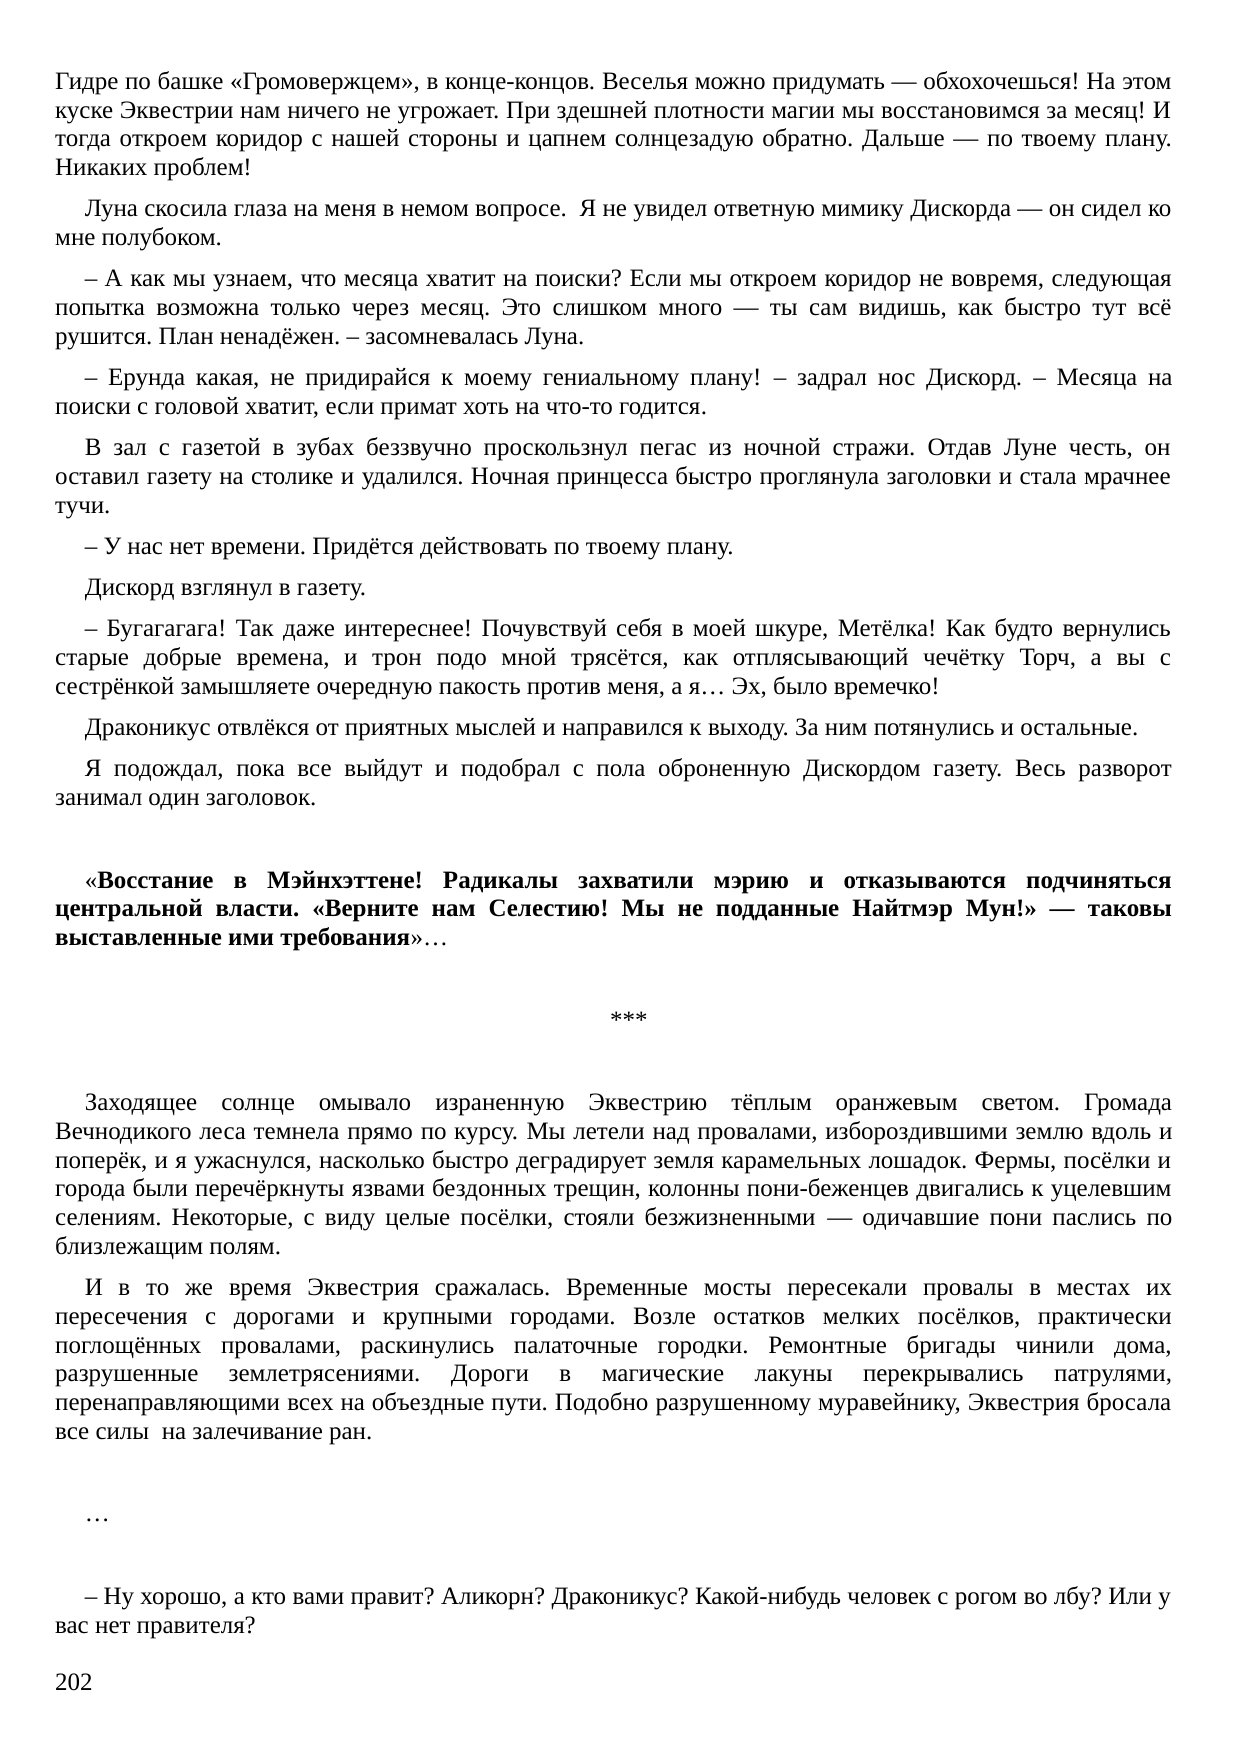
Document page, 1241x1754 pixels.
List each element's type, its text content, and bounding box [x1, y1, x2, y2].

text *** [55, 1005, 1173, 1033]
text Я подождал, пока все выйдут и подобрал с пола оброненную Дискордом газету. Весь разворот занимал один заголовок. [55, 753, 1173, 811]
text – А как мы узнаем, что месяца хватит на поиски? Если мы откроем коридор не вовремя, следующая попытка возможна только через месяц. Это слишком много — ты сам видишь, как быстро тут всё рушится. План ненадёжен. – засомневалась Луна. [55, 263, 1173, 350]
text В зал с газетой в зубах беззвучно проскользнул пегас из ночной стражи. Отдав Луне честь, он оставил газету на столике и удалился. Ночная принцесса быстро проглянула заголовки и стала мрачнее тучи. [55, 432, 1173, 518]
text Драконикус отвлёкся от приятных мыслей и направился к выходу. За ним потянулись и остальные. [55, 712, 1173, 741]
text – Ерунда какая, не придирайся к моему гениальному плану! – задрал нос Дискорд. – Месяца на поиски с головой хватит, если примат хоть на что-то годится. [55, 362, 1173, 420]
text – Ну хорошо, а кто вами правит? Аликорн? Драконикус? Какой-нибудь человек с рогом во лбу? Или у вас нет правителя? [55, 1581, 1173, 1638]
text Заходящее солнце омывало израненную Эквестрию тёплым оранжевым светом. Громада Вечнодикого леса темнела прямо по курсу. Мы летели над провалами, избороздившими землю вдоль и поперёк, и я ужаснулся, насколько быстро деградирует земля карамельных лошадок. Фермы, посёлки и города были перечёркнуты язвами бездонных трещин, колонны пони-беженцев двигались к уцелевшим селениям. Некоторые, с виду целые посёлки, стояли безжизненными — одичавшие пони паслись по близлежащим полям. [55, 1087, 1173, 1260]
text Гидре по башке «Громовержцем», в конце-концов. Веселья можно придумать — обхохочешься! На этом куске Эквестрии нам ничего не угрожает. При здешней плотности магии мы восстановимся за месяц! И тогда откроем коридор с нашей стороны и цапнем солнцезадую обратно. Дальше — по твоему плану. Никаких проблем! [55, 66, 1173, 181]
text … [55, 1498, 1173, 1527]
text – Бугагагага! Так даже интереснее! Почувствуй себя в моей шкуре, Метёлка! Как будто вернулись старые добрые времена, и трон подо мной трясётся, как отплясывающий чечётку Торч, а вы с сестрёнкой замышляете очередную пакость против меня, а я… Эх, было времечко! [55, 613, 1173, 700]
text «Восстание в Мэйнхэттене! Радикалы захватили мэрию и отказываются подчиняться центральной власти. «Верните нам Селестию! Мы не подданные Найтмэр Мун!» — таковы выставленные ими требования»… [55, 865, 1173, 951]
text Луна скосила глаза на меня в немом вопросе. Я не увидел ответную мимику Дискорда — он сидел ко мне полубоком. [55, 193, 1173, 251]
text – У нас нет времени. Придётся действовать по твоему плану. [55, 531, 1173, 560]
text И в то же время Эквестрия сражалась. Временные мосты пересекали провалы в местах их пересечения с дорогами и крупными городами. Возле остатков мелких посёлков, практически поглощённых провалами, раскинулись палаточные городки. Ремонтные бригады чинили дома, разрушенные землетрясениями. Дороги в магические лакуны перекрывались патрулями, перенаправляющими всех на объездные пути. Подобно разрушенному муравейнику, Эквестрия бросала все силы на залечивание ран. [55, 1272, 1173, 1445]
text Дискорд взглянул в газету. [55, 572, 1173, 601]
